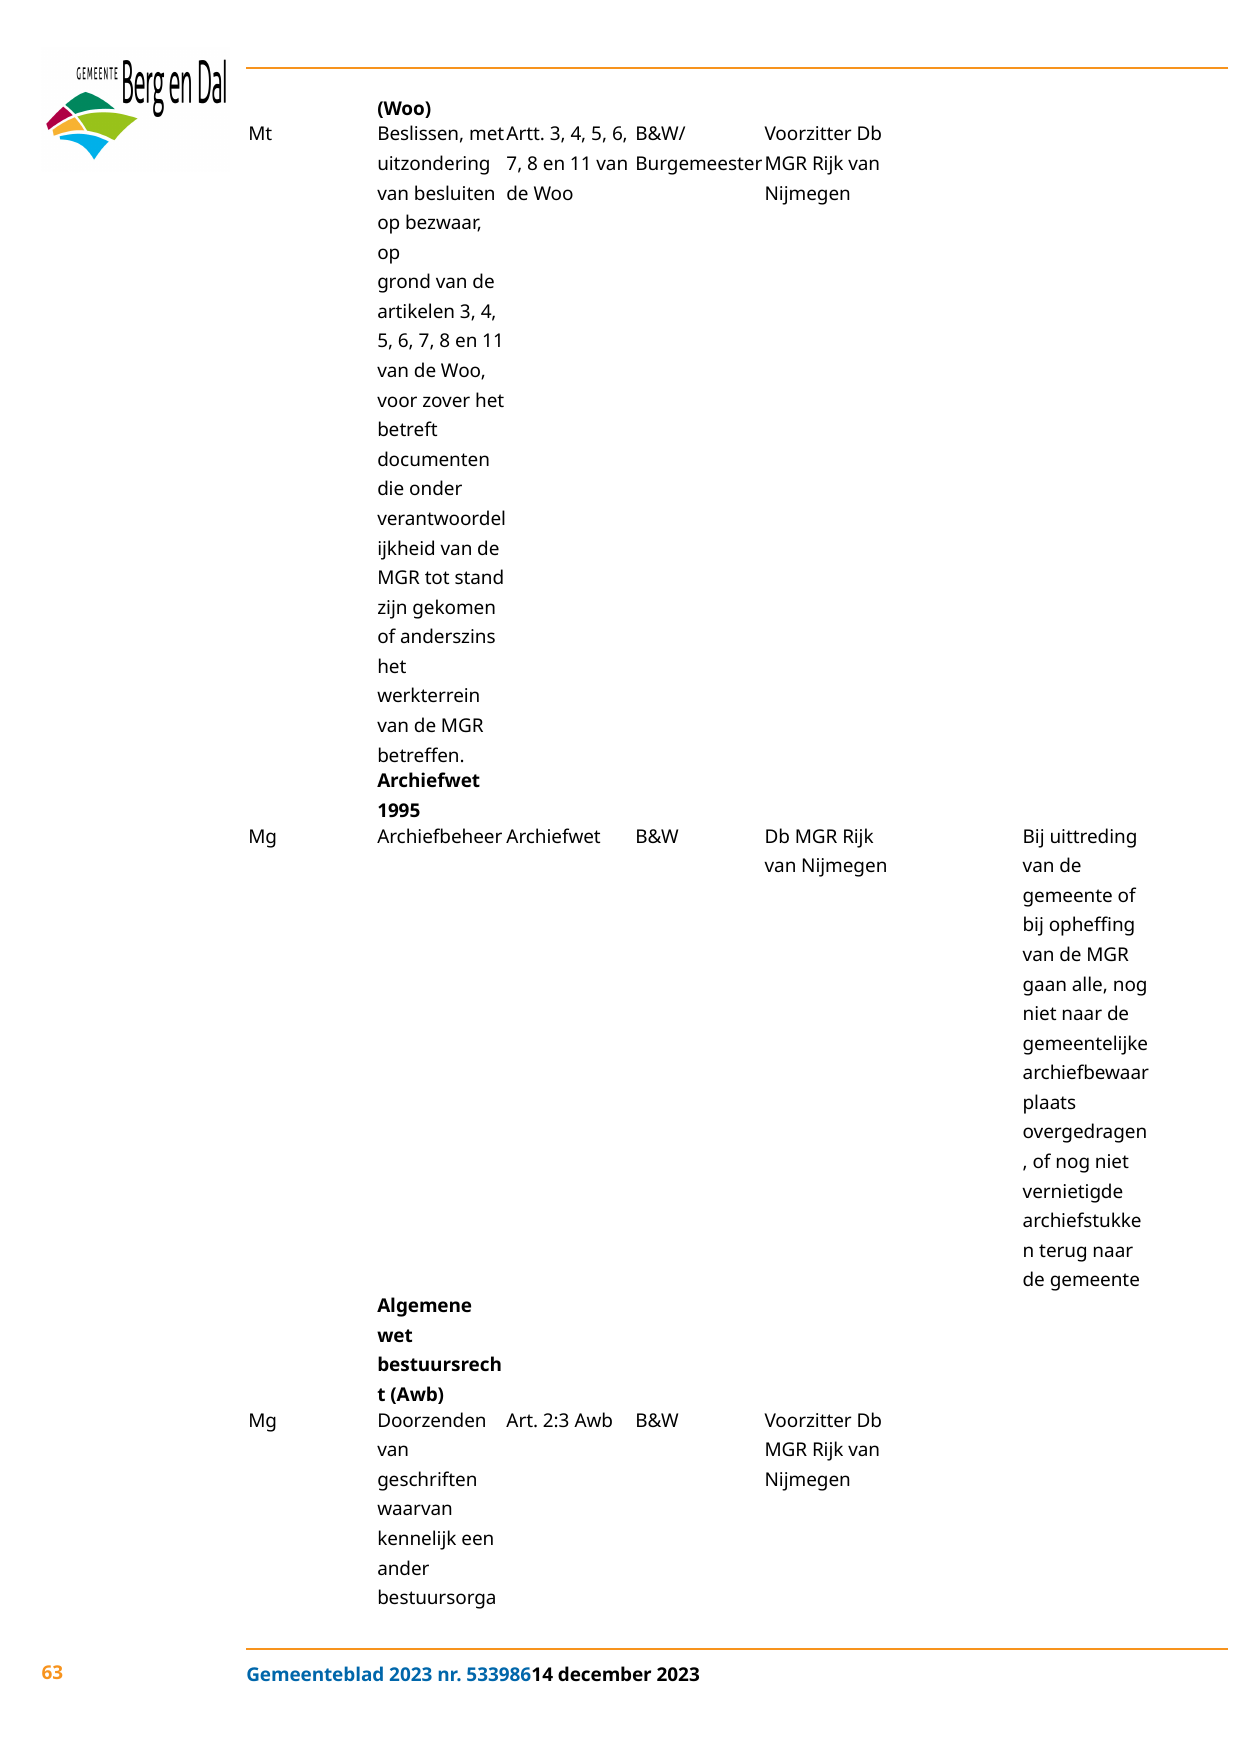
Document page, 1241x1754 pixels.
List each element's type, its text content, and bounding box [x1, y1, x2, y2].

table_cell [764, 1292, 893, 1407]
table_cell Beslissen, met uitzondering van besluiten op bezwaar, op grond van de artikelen 3, 4, 5, 6, 7, 8 en 11 van de Woo, voor zover het betreft documenten die onder verantwoordelijkheid van de MGR tot stand zijn gekomen of anderszins het werkterrein van de MGR betreffen. [377, 121, 506, 767]
table_cell Bij uittreding van de gemeente of bij opheffing van de MGR gaan alle, nog niet naar de gemeentelijke archiefbewaarplaats overgedragen, of nog niet vernietigde archiefstukken terug naar de gemeente [1023, 823, 1152, 1292]
table_cell [1023, 121, 1152, 767]
table_cell [506, 95, 635, 121]
table_cell [894, 768, 1022, 823]
table_cell Mg [248, 1407, 377, 1610]
table_cell [635, 768, 764, 823]
table_cell B&W/ Burgemeester [635, 121, 764, 767]
table_cell [764, 768, 893, 823]
table_cell [248, 1292, 377, 1407]
table_cell [1023, 95, 1152, 121]
table_cell Mt [248, 121, 377, 767]
table_cell [506, 1292, 635, 1407]
table_cell Doorzenden van geschriften waarvan kennelijk een ander bestuursorga [377, 1407, 506, 1610]
table_cell [894, 1292, 1022, 1407]
table_cell Mg [248, 823, 377, 1292]
table_cell B&W [635, 823, 764, 1292]
table_cell Art. 2:3 Awb [506, 1407, 635, 1610]
table_cell Algemene wet bestuursrecht (Awb) [377, 1292, 506, 1407]
table_cell [894, 823, 1022, 1292]
table_cell Archiefwet [506, 823, 635, 1292]
table_cell [1023, 1407, 1152, 1610]
table_cell [248, 768, 377, 823]
table_cell [635, 95, 764, 121]
table_cell [764, 95, 893, 121]
table_cell Archiefwet 1995 [377, 768, 506, 823]
table_cell Artt. 3, 4, 5, 6, 7, 8 en 11 van de Woo [506, 121, 635, 767]
table_cell Archiefbeheer [377, 823, 506, 1292]
table_cell [506, 768, 635, 823]
table_cell Voorzitter Db MGR Rijk van Nijmegen [764, 121, 893, 767]
table_cell [1023, 1292, 1152, 1407]
table_cell [248, 95, 377, 121]
table_cell [1023, 768, 1152, 823]
picture [41, 47, 231, 172]
table_cell [635, 1292, 764, 1407]
table_cell [894, 121, 1022, 767]
table_cell [894, 95, 1022, 121]
table_cell [894, 1407, 1022, 1610]
table_cell Db MGR Rijk van Nijmegen [764, 823, 893, 1292]
table_cell B&W [635, 1407, 764, 1610]
table_cell Voorzitter Db MGR Rijk van Nijmegen [764, 1407, 893, 1610]
table_cell (Woo) [377, 95, 506, 121]
